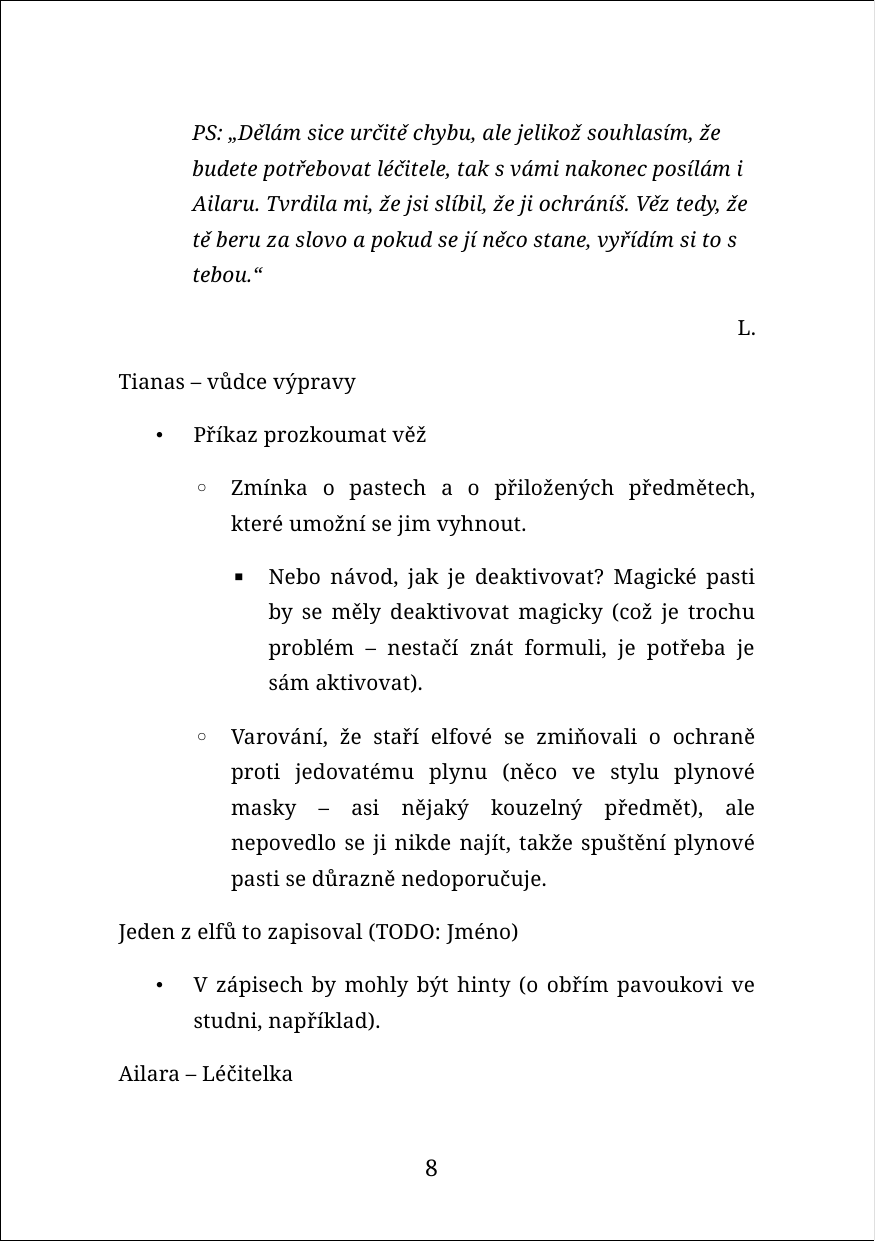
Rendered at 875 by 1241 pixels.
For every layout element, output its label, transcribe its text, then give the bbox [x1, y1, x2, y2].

list Zmínka o pastech a o přiložených předmětech, které umožní se jim vyhnout. [193, 473, 756, 537]
list Příkaz prozkoumat věž [156, 420, 756, 448]
list Varování, že staří elfové se zmiňovali o ochraně proti jedovatému plynu (něco ve stylu plynové masky – asi nějaký kouzelný předmět), ale nepovedlo se ji nikde najít, takže spuštění plynové pasti se důrazně nedoporučuje. [193, 722, 756, 892]
text L. [192, 313, 756, 342]
text Jeden z elfů to zapisoval (TODO: Jméno) [118, 917, 756, 946]
list Nebo návod, jak je deaktivovat? Magické pasti by se měly deaktivovat magicky (což je trochu problém – nestačí znát formuli, je potřeba je sám aktivovat). [231, 562, 756, 697]
list V zápisech by mohly být hinty (o obřím pavoukovi ve studni, například). [156, 970, 756, 1034]
text Tianas – vůdce výpravy [118, 367, 756, 395]
text PS: „Dělám sice určitě chybu, ale jelikož souhlasím, že budete potřebovat léčitele, tak s vámi nakonec posílám i Ailaru. Tvrdila mi, že jsi slíbil, že ji ochráníš. Věz tedy, že tě beru za slovo a pokud se jí něco stane, vyřídím si to s tebou.“ [192, 118, 756, 289]
text Ailara – Léčitelka [118, 1059, 756, 1087]
